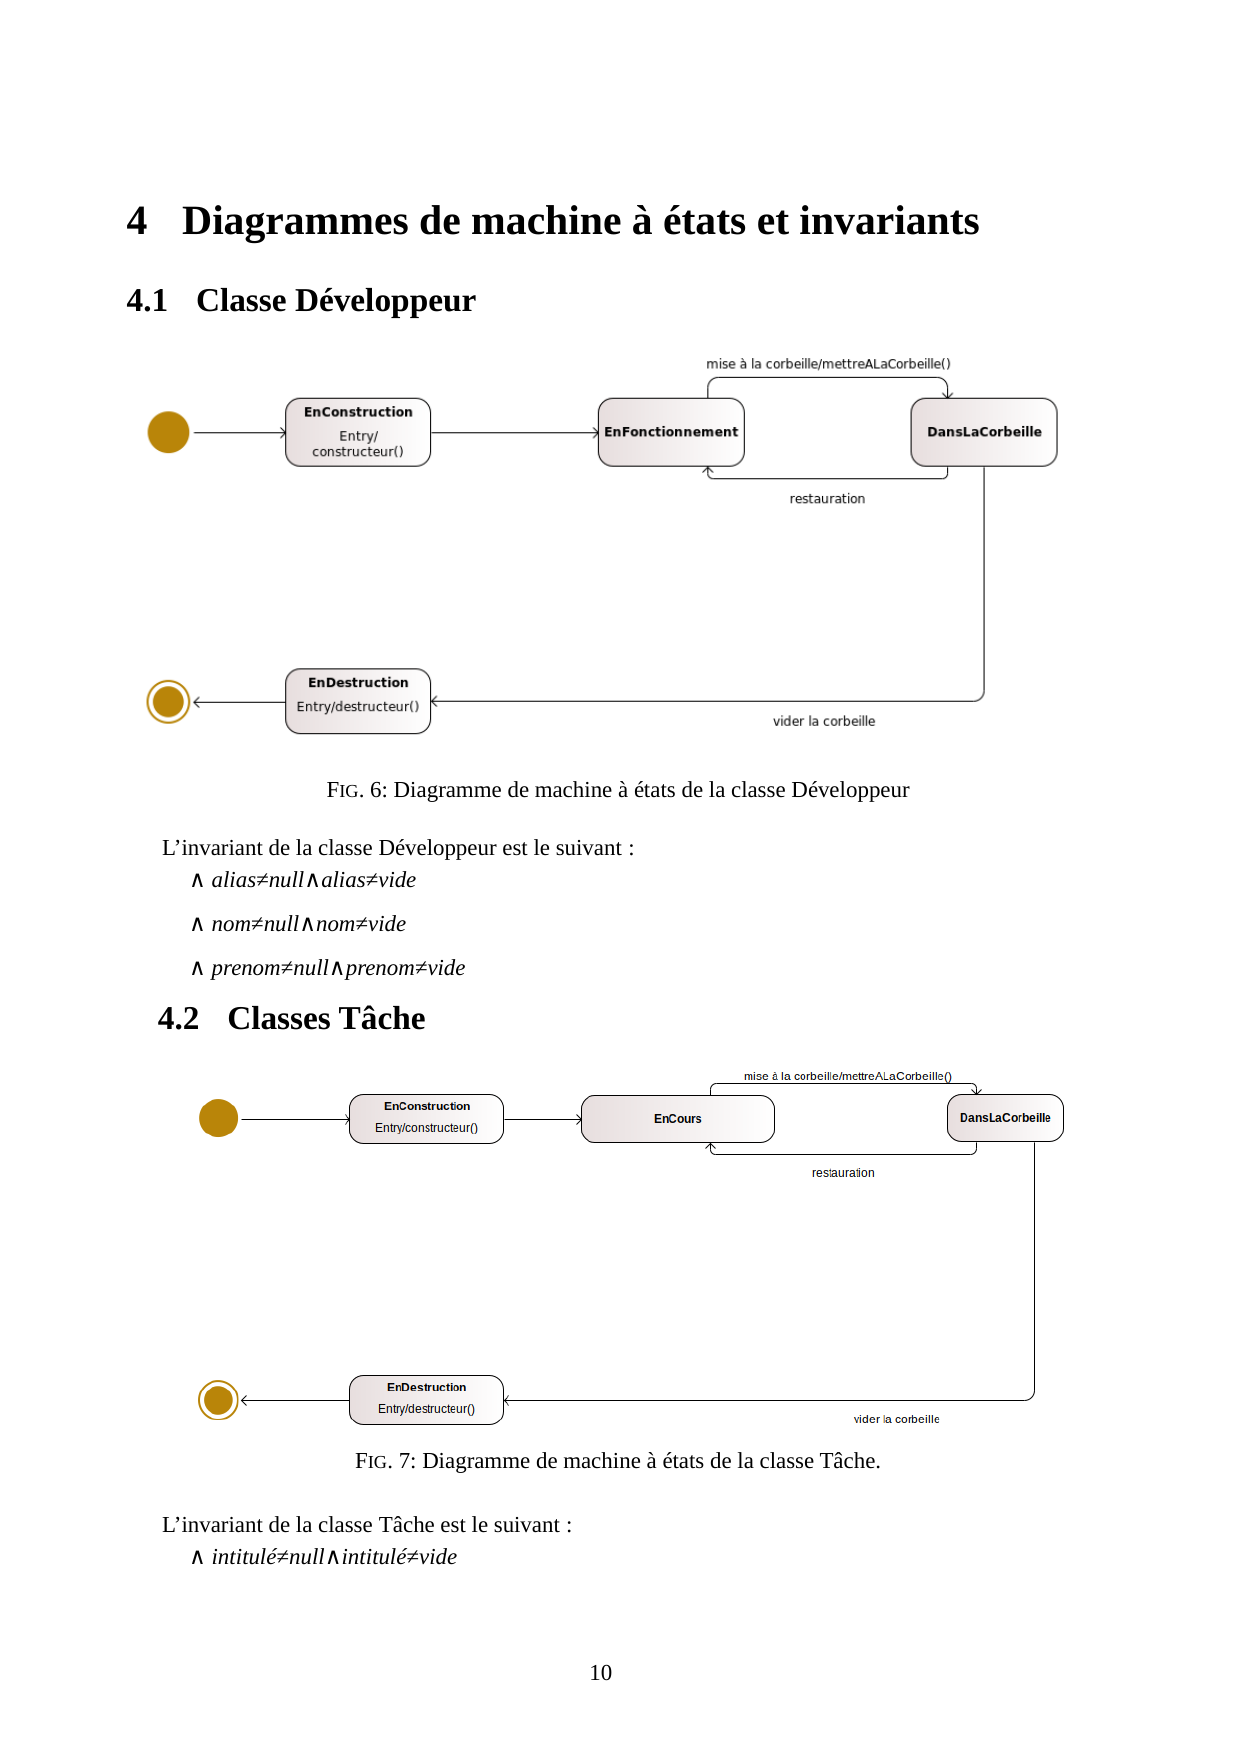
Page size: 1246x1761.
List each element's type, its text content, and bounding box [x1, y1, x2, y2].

subtitle 4.1 Classe Développeur [126, 281, 1075, 319]
text Fig. 6: Diagramme de machine à états de la classe Développeur [126, 776, 1075, 803]
picture [185, 1048, 1073, 1448]
list ∧ nom≠null∧nom≠vide [158, 910, 1075, 936]
list 4.2 Classes Tâche [158, 998, 1075, 1036]
text L’invariant de la classe Développeur est le suivant : [126, 834, 1075, 861]
picture [133, 333, 1068, 753]
subtitle 4 Diagrammes de machine à états et invariants [126, 195, 1075, 243]
text L’invariant de la classe Tâche est le suivant : [126, 1511, 1075, 1538]
list ∧ intitulé≠null∧intitulé≠vide [158, 1543, 1075, 1569]
list ∧ prenom≠null∧prenom≠vide [158, 954, 1075, 980]
text Fig. 7: Diagramme de machine à états de la classe Tâche. [126, 1448, 1075, 1474]
list ∧ alias≠null∧alias≠vide [158, 866, 1075, 892]
